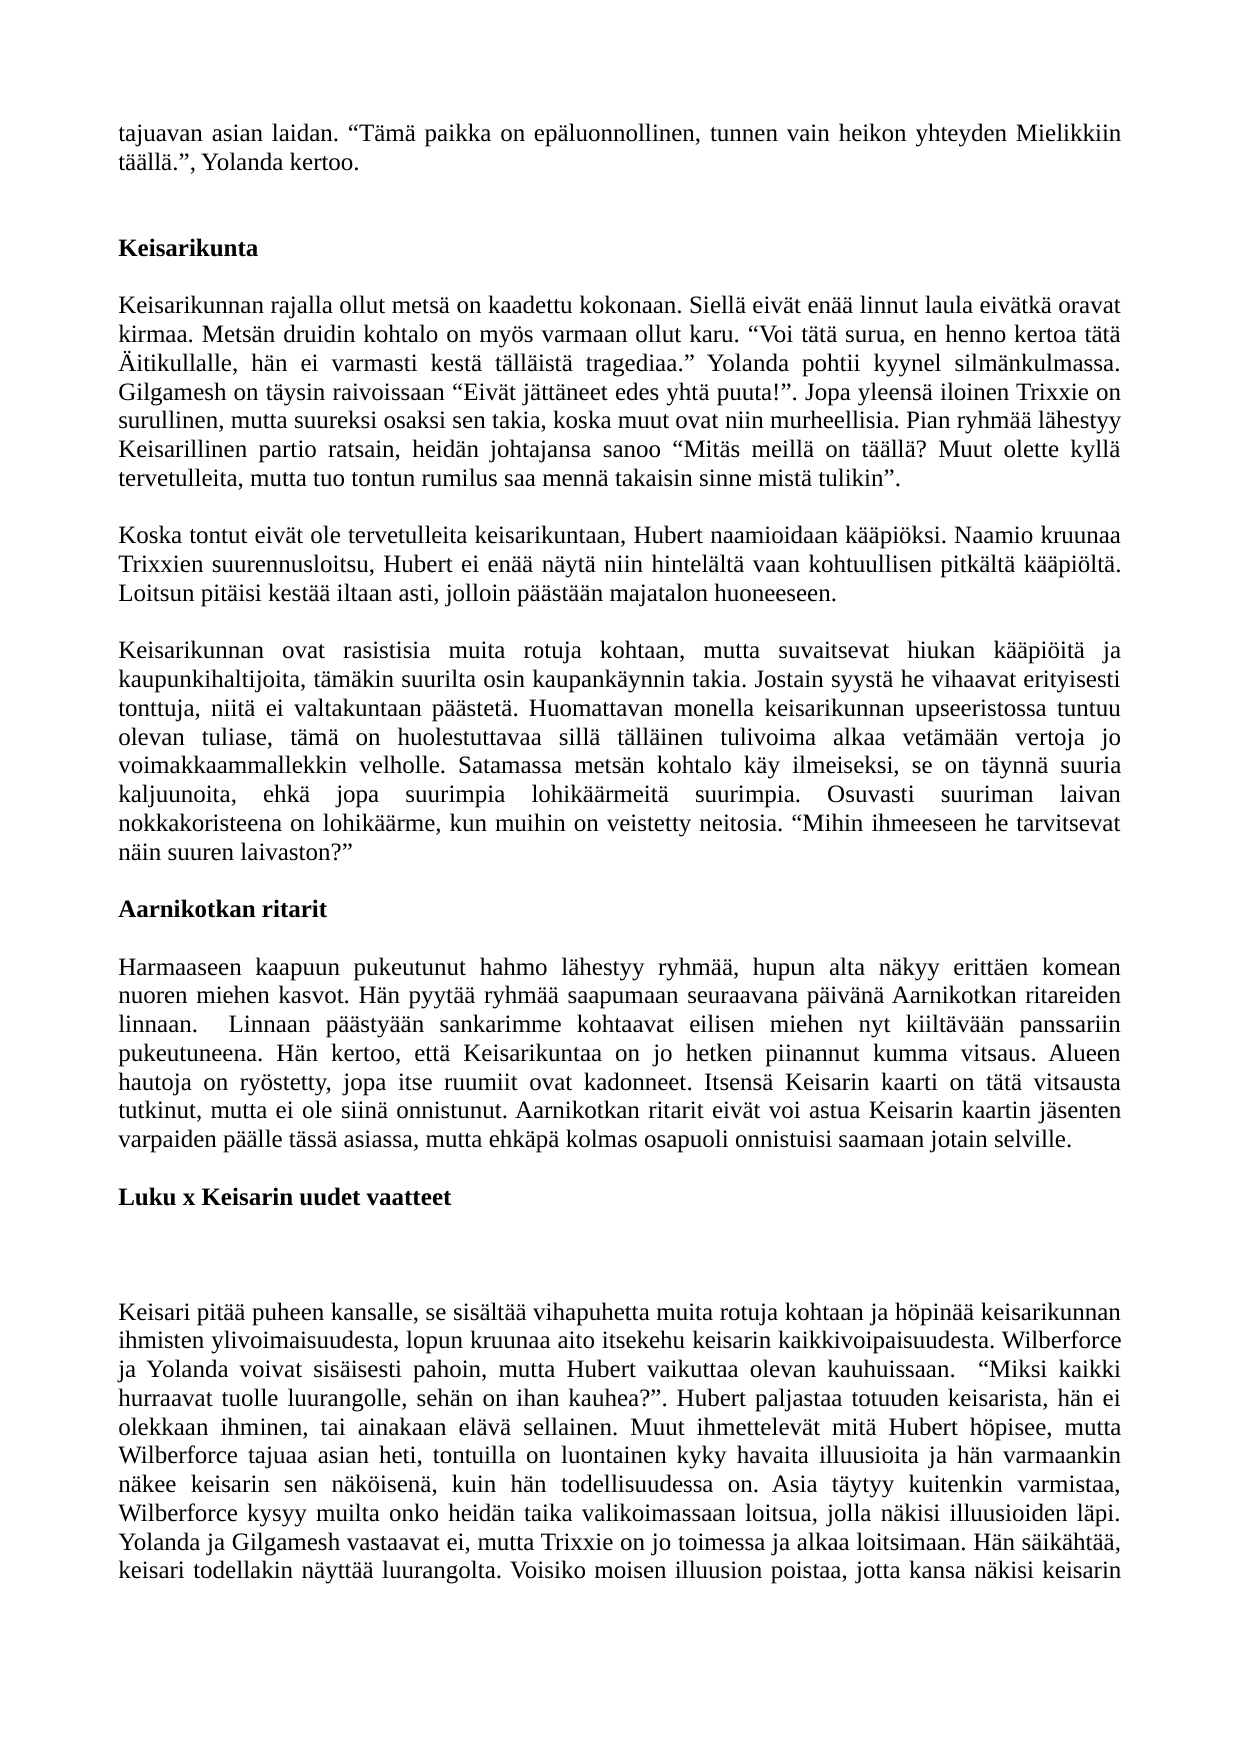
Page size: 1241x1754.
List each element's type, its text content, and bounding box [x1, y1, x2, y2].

text Keisarikunta [118, 233, 1122, 262]
text Harmaaseen kaapuun pukeutunut hahmo lähestyy ryhmää, hupun alta näkyy erittäen komean nuoren miehen kasvot. Hän pyytää ryhmää saapumaan seuraavana päivänä Aarnikotkan ritareiden linnaan. Linnaan päästyään sankarimme kohtaavat eilisen miehen nyt kiiltävään panssariin pukeutuneena. Hän kertoo, että Keisarikuntaa on jo hetken piinannut kumma vitsaus. Alueen hautoja on ryöstetty, jopa itse ruumiit ovat kadonneet. Itsensä Keisarin kaarti on tätä vitsausta tutkinut, mutta ei ole siinä onnistunut. Aarnikotkan ritarit eivät voi astua Keisarin kaartin jäsenten varpaiden päälle tässä asiassa, mutta ehkäpä kolmas osapuoli onnistuisi saamaan jotain selville. [118, 952, 1122, 1153]
text Keisarikunnan rajalla ollut metsä on kaadettu kokonaan. Siellä eivät enää linnut laula eivätkä oravat kirmaa. Metsän druidin kohtalo on myös varmaan ollut karu. “Voi tätä surua, en henno kertoa tätä Äitikullalle, hän ei varmasti kestä tälläistä tragediaa.” Yolanda pohtii kyynel silmänkulmassa. Gilgamesh on täysin raivoissaan “Eivät jättäneet edes yhtä puuta!”. Jopa yleensä iloinen Trixxie on surullinen, mutta suureksi osaksi sen takia, koska muut ovat niin murheellisia. Pian ryhmää lähestyy Keisarillinen partio ratsain, heidän johtajansa sanoo “Mitäs meillä on täällä? Muut olette kyllä tervetulleita, mutta tuo tontun rumilus saa mennä takaisin sinne mistä tulikin”. [118, 291, 1122, 492]
text Koska tontut eivät ole tervetulleita keisarikuntaan, Hubert naamioidaan kääpiöksi. Naamio kruunaa Trixxien suurennusloitsu, Hubert ei enää näytä niin hintelältä vaan kohtuullisen pitkältä kääpiöltä. Loitsun pitäisi kestää iltaan asti, jolloin päästään majatalon huoneeseen. [118, 521, 1122, 607]
text Luku x Keisarin uudet vaatteet [118, 1182, 1122, 1211]
text Keisarikunnan ovat rasistisia muita rotuja kohtaan, mutta suvaitsevat hiukan kääpiöitä ja kaupunkihaltijoita, tämäkin suurilta osin kaupankäynnin takia. Jostain syystä he vihaavat erityisesti tonttuja, niitä ei valtakuntaan päästetä. Huomattavan monella keisarikunnan upseeristossa tuntuu olevan tuliase, tämä on huolestuttavaa sillä tälläinen tulivoima alkaa vetämään vertoja jo voimakkaammallekkin velholle. Satamassa metsän kohtalo käy ilmeiseksi, se on täynnä suuria kaljuunoita, ehkä jopa suurimpia lohikäärmeitä suurimpia. Osuvasti suuriman laivan nokkakoristeena on lohikäärme, kun muihin on veistetty neitosia. “Mihin ihmeeseen he tarvitsevat näin suuren laivaston?” [118, 636, 1122, 866]
text Keisari pitää puheen kansalle, se sisältää vihapuhetta muita rotuja kohtaan ja höpinää keisarikunnan ihmisten ylivoimaisuudesta, lopun kruunaa aito itsekehu keisarin kaikkivoipaisuudesta. Wilberforce ja Yolanda voivat sisäisesti pahoin, mutta Hubert vaikuttaa olevan kauhuissaan. “Miksi kaikki hurraavat tuolle luurangolle, sehän on ihan kauhea?”. Hubert paljastaa totuuden keisarista, hän ei olekkaan ihminen, tai ainakaan elävä sellainen. Muut ihmettelevät mitä Hubert höpisee, mutta Wilberforce tajuaa asian heti, tontuilla on luontainen kyky havaita illuusioita ja hän varmaankin näkee keisarin sen näköisenä, kuin hän todellisuudessa on. Asia täytyy kuitenkin varmistaa, Wilberforce kysyy muilta onko heidän taika valikoimassaan loitsua, jolla näkisi illuusioiden läpi. Yolanda ja Gilgamesh vastaavat ei, mutta Trixxie on jo toimessa ja alkaa loitsimaan. Hän säikähtää, keisari todellakin näyttää luurangolta. Voisiko moisen illuusion poistaa, jotta kansa näkisi keisarin [118, 1297, 1122, 1584]
text tajuavan asian laidan. “Tämä paikka on epäluonnollinen, tunnen vain heikon yhteyden Mielikkiin täällä.”, Yolanda kertoo. [118, 118, 1122, 176]
text Aarnikotkan ritarit [118, 894, 1122, 923]
